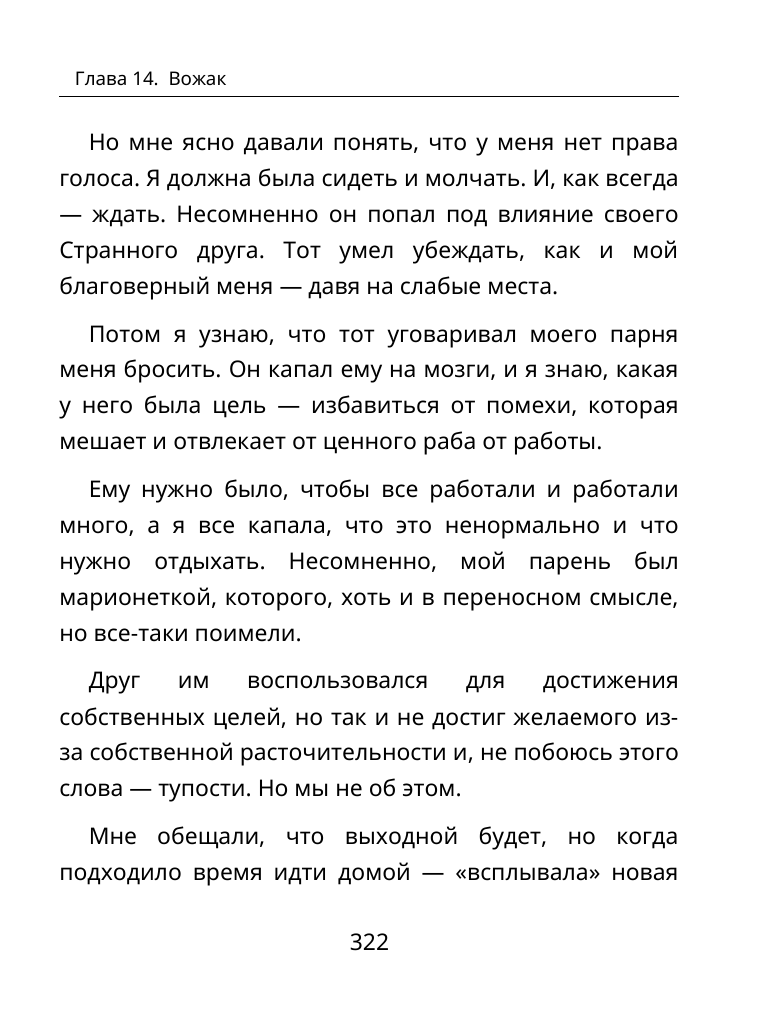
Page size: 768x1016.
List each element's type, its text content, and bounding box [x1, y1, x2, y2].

text Но мне ясно давали понять, что у меня нет права голоса. Я должна была сидеть и молчать. И, как всегда — ждать. Несомненно он попал под влияние своего Странного друга. Тот умел убеждать, как и мой благоверный меня — давя на слабые места. [59, 126, 679, 301]
text Друг им воспользовался для достижения собственных целей, но так и не достиг желаемого из-за собственной расточительности и, не побоюсь этого слова — тупости. Но мы не об этом. [59, 664, 679, 803]
text Ему нужно было, чтобы все работали и работали много, а я все капала, что это ненормально и что нужно отдыхать. Несомненно, мой парень был марионеткой, которого, хоть и в переносном смысле, но все-таки поимели. [59, 473, 679, 648]
text Потом я узнаю, что тот уговаривал моего парня меня бросить. Он капал ему на мозги, и я знаю, какая у него была цель — избавиться от помехи, которая мешает и отвлекает от ценного раба от работы. [59, 317, 679, 457]
text Мне обещали, что выходной будет, но когда подходило время идти домой — «всплывала» новая [59, 820, 679, 887]
